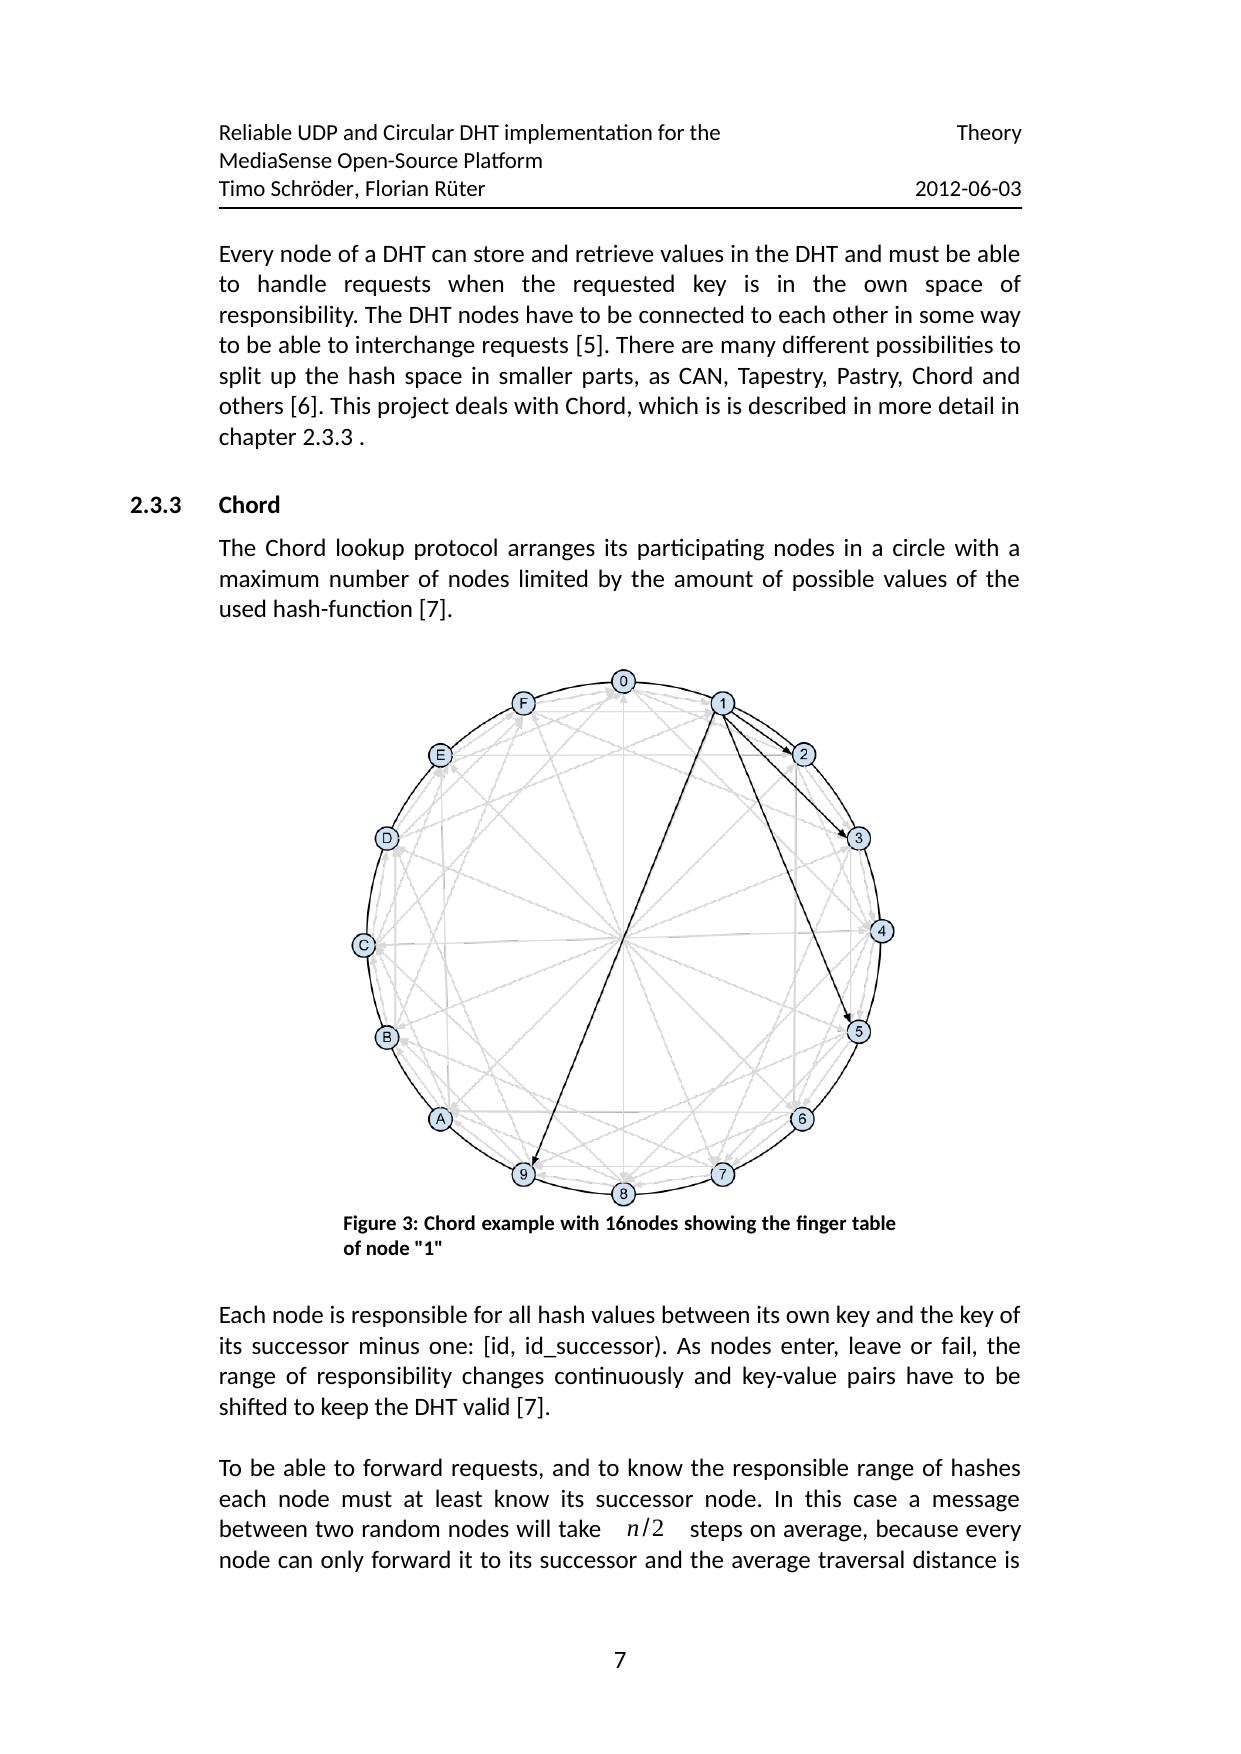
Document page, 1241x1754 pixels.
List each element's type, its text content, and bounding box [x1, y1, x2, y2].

text Every node of a DHT can store and retrieve values in the DHT and must be able to handle requests when the requested key is in the own space of responsibility. The DHT nodes have to be connected to each other in some way to be able to interchange requests [5]. There are many different possibilities to split up the hash space in smaller parts, as CAN, Tapestry, Pastry, Chord and others [6]. This project deals with Chord, which is is described in more detail in chapter 2.3.3 . [218, 238, 1022, 452]
subtitle Chord [130, 489, 1022, 519]
text Figure 3: Chord example with 16nodes showing the finger table of node "1" [343, 1210, 897, 1261]
text The Chord lookup protocol arranges its participating nodes in a circle with a maximum number of nodes limited by the amount of possible values of the used hash-function [7]. [218, 532, 1022, 624]
text Each node is responsible for all hash values between its own key and the key of its successor minus one: [id, id_successor). As nodes enter, leave or fail, the range of responsibility changes continuously and key-value pairs have to be shifted to keep the DHT valid [7]. [218, 649, 1022, 1421]
picture [343, 661, 898, 1210]
text To be able to forward requests, and to know the responsible range of hashes each node must at least know its successor node. In this case a message between two random nodes will take steps on average, because every node can only forward it to its successor and the average traversal distance is [218, 1452, 1022, 1574]
